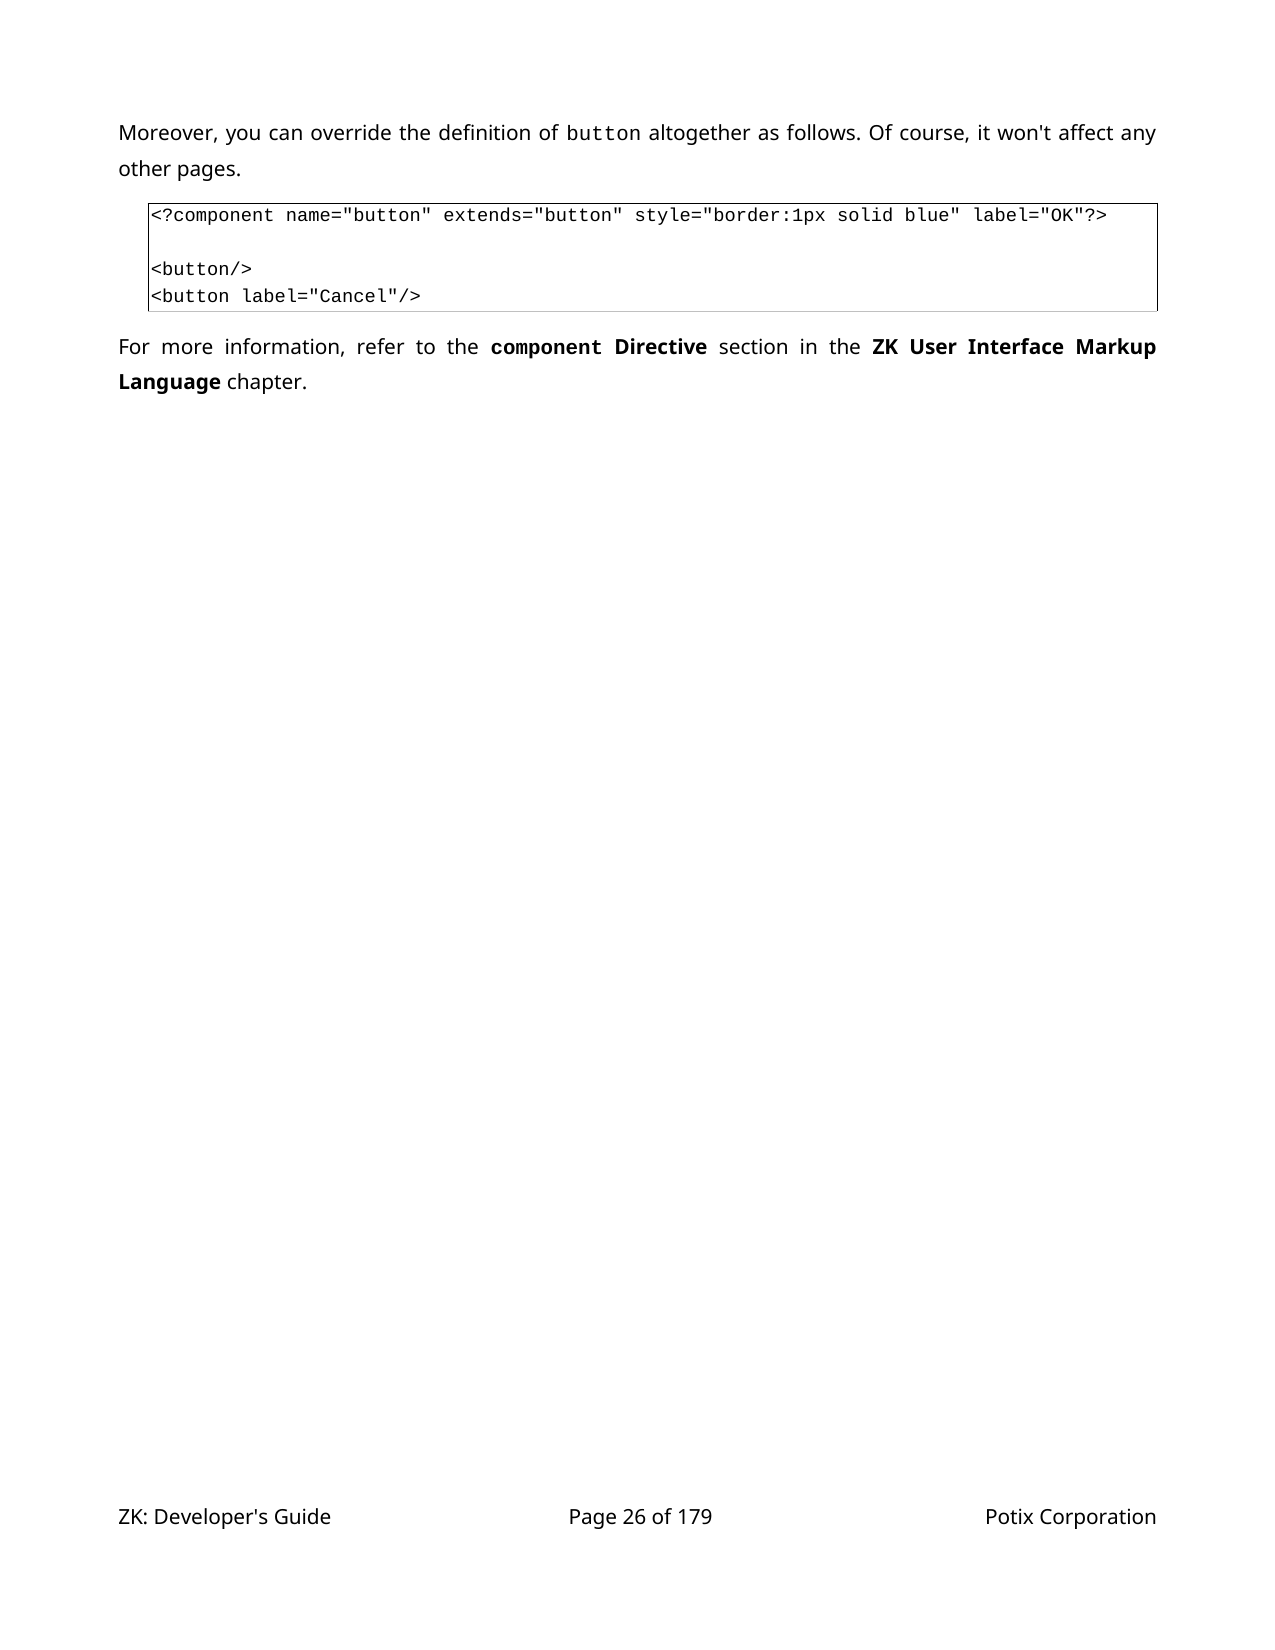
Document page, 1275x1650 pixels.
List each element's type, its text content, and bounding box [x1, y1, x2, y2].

text <?component name="button" extends="button" style="border:1px solid blue" label="OK"?> [149, 204, 1157, 227]
text For more information, refer to the component Directive section in the ZK User Interface Markup Language chapter. [118, 332, 1157, 396]
text <button/> [149, 257, 1157, 281]
text <button label="Cancel"/> [149, 284, 1157, 311]
text Moreover, you can override the definition of button altogether as follows. Of course, it won't affect any other pages. [118, 118, 1157, 182]
